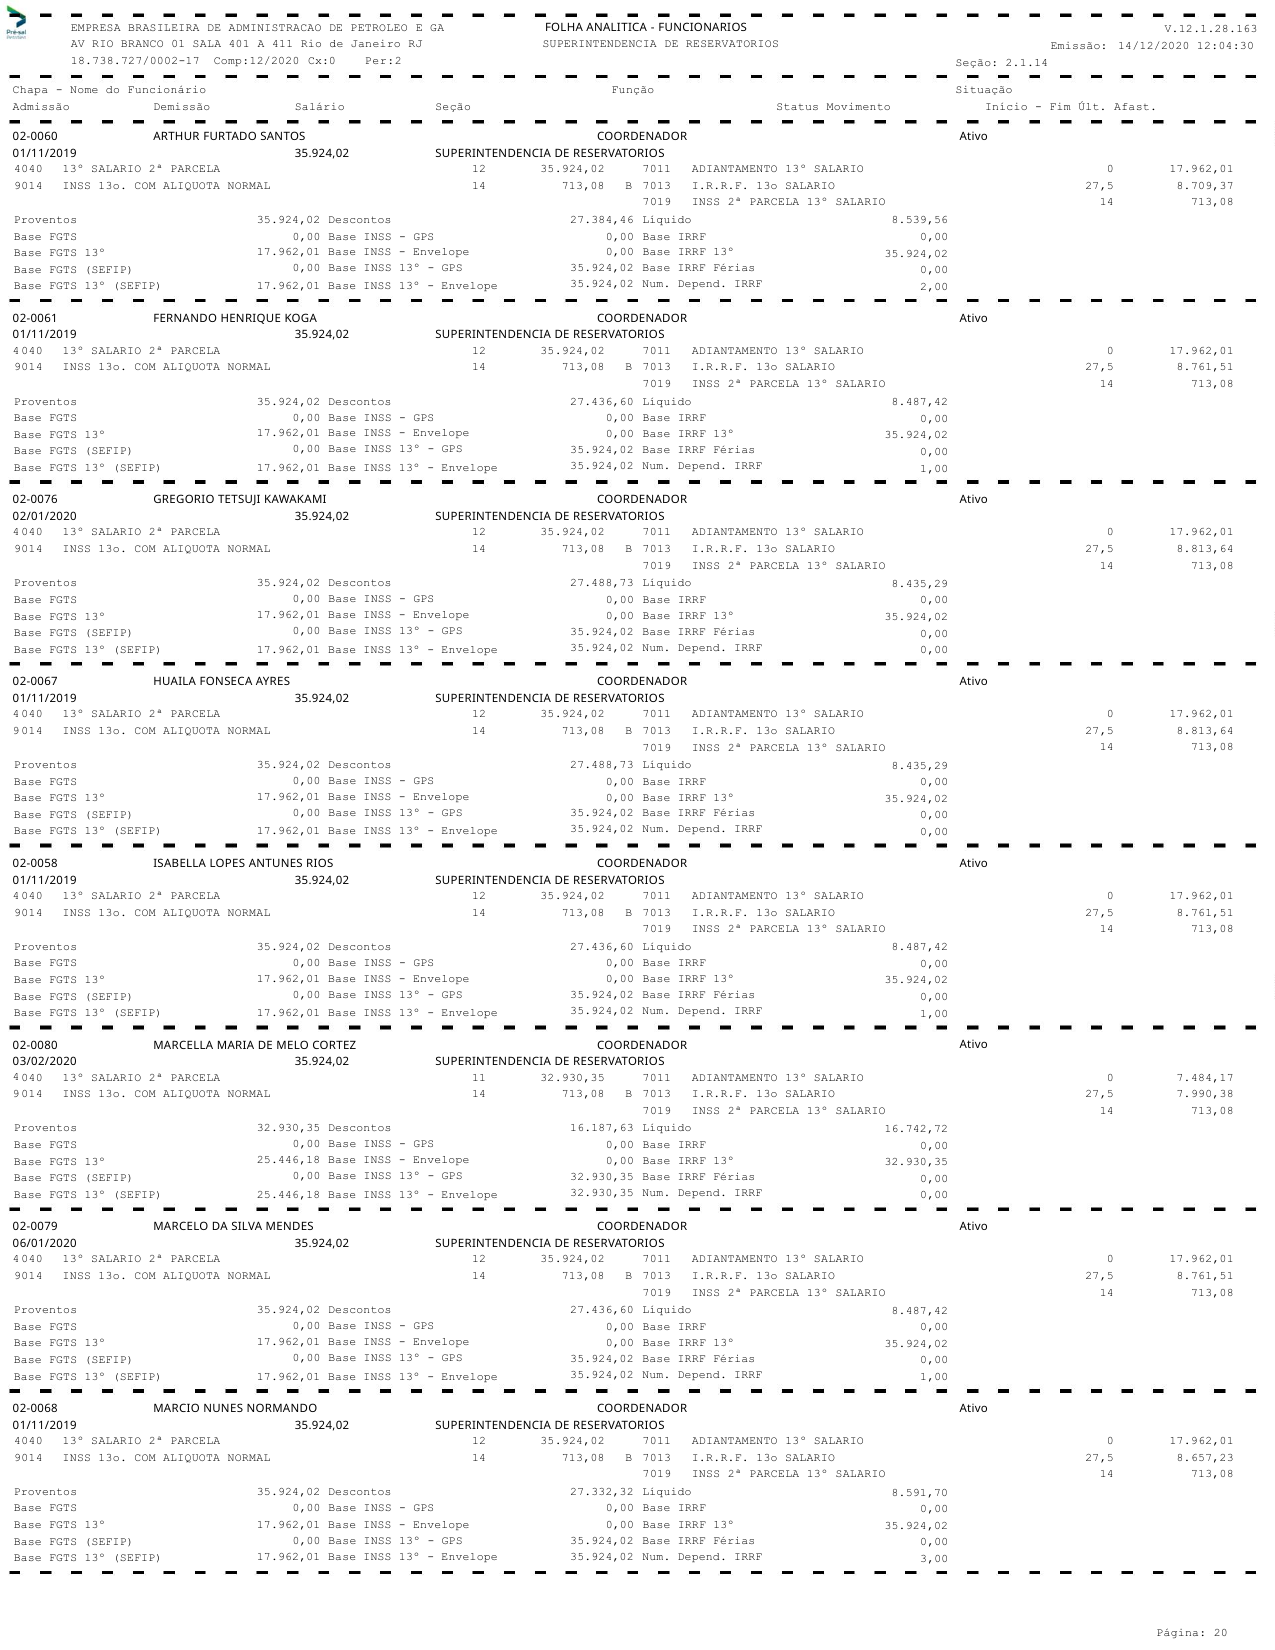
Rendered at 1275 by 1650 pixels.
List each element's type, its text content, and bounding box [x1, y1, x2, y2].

text Base FGTS (SEFIP) [13, 1171, 186, 1184]
text 14 [472, 360, 503, 373]
text Base FGTS 13º (SEFIP) [13, 642, 186, 656]
text COORDENADOR [597, 1038, 693, 1052]
text Base FGTS 13º [13, 1154, 186, 1168]
text 27,5 [1085, 1087, 1131, 1100]
text Base FGTS [13, 593, 95, 606]
text 0 [12, 1237, 19, 1250]
text MARCELO DA SILVA MENDES [153, 1220, 384, 1233]
text 0,00 [920, 824, 966, 838]
text 13º SALARIO 2ª PARCELA [62, 525, 244, 538]
text 0,00 Base INSS 13º - GPS [292, 987, 496, 1001]
text Base FGTS 13º (SEFIP) [13, 824, 186, 837]
text 14 [1099, 922, 1131, 935]
text Seção [435, 99, 488, 113]
text 014 [21, 1087, 60, 1100]
text Base FGTS 13º [13, 246, 186, 259]
text 7 [642, 1285, 650, 1299]
text 713,08 [1191, 558, 1251, 572]
text Proventos [13, 1121, 95, 1134]
text INSS 2ª PARCELA 13º SALARIO [692, 195, 911, 208]
text 35.924,02 [540, 525, 622, 538]
text 0,00 [920, 1188, 966, 1201]
text 1/11/2019 [19, 328, 101, 342]
text ADIANTAMENTO 13º SALARIO [692, 525, 889, 538]
text 35.924,02 [540, 343, 622, 357]
text FERNANDO HENRIQUE KOGA [153, 311, 384, 325]
text 35.924,02 Num. Depend. IRRF [570, 459, 789, 472]
text 0,00 [920, 1535, 966, 1548]
text Base FGTS 13º [13, 427, 186, 441]
text 8.435,29 [891, 577, 966, 590]
text 27,5 [1085, 1268, 1131, 1282]
text 7.990,38 [1176, 1087, 1251, 1100]
text 0,00 Base IRRF 13º [606, 608, 789, 622]
text 13º SALARIO 2ª PARCELA [62, 888, 244, 902]
text 35.924,02 Num. Depend. IRRF [570, 1004, 789, 1017]
text B 7013 [625, 542, 688, 555]
text 35.924,02 [884, 1518, 966, 1532]
text 12 [472, 525, 503, 538]
text B 7013 [625, 1450, 688, 1464]
text 32.930,35 [540, 1070, 622, 1084]
text 2-0060 [19, 130, 80, 143]
text 0,00 [920, 1171, 966, 1185]
text COORDENADOR [597, 493, 693, 507]
text 25.446,18 Base INSS 13º - Envelope [257, 1187, 524, 1201]
text 35.924,02 [540, 888, 622, 902]
text 2-0068 [19, 1402, 80, 1415]
text 12 [472, 888, 503, 902]
text 1,00 [920, 1370, 966, 1383]
text I.R.R.F. 13o SALARIO [692, 723, 889, 737]
text SUPERINTENDENCIA DE RESERVATORIOS [435, 1418, 697, 1432]
text INSS 2ª PARCELA 13º SALARIO [692, 1103, 911, 1117]
text 0,00 [920, 1502, 966, 1515]
text 8.591,70 [891, 1485, 966, 1499]
text 9 [12, 1087, 21, 1100]
text 32.930,35 Num. Depend. IRRF [570, 1186, 789, 1199]
text ADIANTAMENTO 13º SALARIO [692, 1433, 889, 1447]
text Base FGTS 13º [13, 791, 186, 804]
text 17.962,01 [1169, 888, 1251, 902]
text 0,00 Base IRRF [606, 593, 789, 606]
text 14 [1099, 377, 1131, 390]
text 17.962,01 [1169, 525, 1251, 538]
text 14 [1099, 195, 1131, 208]
text 17.962,01 Base INSS 13º - Envelope [257, 461, 524, 474]
text 014 [21, 905, 60, 919]
text B 7013 [625, 1087, 688, 1100]
text 35.924,02 [884, 246, 966, 260]
text 7 [642, 1467, 650, 1481]
text 27.384,46 Líquido [570, 213, 711, 226]
text 0,00 Base INSS 13º - GPS [292, 261, 496, 274]
text 019 [650, 1285, 688, 1299]
text B 7013 [625, 178, 688, 192]
text 2-0079 [19, 1220, 80, 1233]
text Proventos [13, 1484, 95, 1498]
text Base FGTS 13º (SEFIP) [13, 1369, 186, 1383]
text EMPRESA BRASILEIRA DE ADMINISTRACAO DE PETROLEO E GA [71, 20, 469, 34]
text Base FGTS [13, 774, 95, 788]
text INSS 13o. COM ALIQUOTA NORMAL [62, 905, 296, 919]
text 7 [642, 558, 650, 572]
text 35.924,02 [884, 791, 966, 805]
text 35.924,02 [540, 707, 622, 720]
text Função [611, 83, 672, 96]
text 17.962,01 Base INSS 13º - Envelope [257, 642, 524, 656]
text 0 [1107, 1070, 1131, 1084]
text B 7013 [625, 905, 688, 919]
text Base FGTS (SEFIP) [13, 989, 186, 1003]
text 040 [21, 1252, 60, 1265]
text 12 [472, 1252, 503, 1265]
text 9 [14, 905, 21, 919]
text Ativo [959, 856, 1012, 870]
text Proventos [13, 1303, 95, 1316]
text 8.657,23 [1176, 1450, 1251, 1464]
text 0 [1107, 525, 1131, 538]
text MARCELLA MARIA DE MELO CORTEZ [153, 1038, 386, 1052]
text INSS 2ª PARCELA 13º SALARIO [692, 377, 911, 390]
text INSS 2ª PARCELA 13º SALARIO [692, 1467, 911, 1481]
text 1,00 [920, 1006, 966, 1020]
text 713,08 [1191, 1285, 1251, 1299]
text 4 [12, 525, 21, 538]
text Chapa - Nome do Funcionário [12, 83, 236, 96]
text 35.924,02 [294, 146, 384, 160]
text 9 [12, 723, 21, 737]
text 0 [12, 1402, 19, 1415]
text 14 [472, 178, 503, 192]
text 0 [1107, 1252, 1131, 1265]
text 27,5 [1085, 178, 1131, 192]
text INSS 13o. COM ALIQUOTA NORMAL [62, 360, 296, 373]
text 014 [21, 542, 60, 555]
text 13º SALARIO 2ª PARCELA [62, 1433, 244, 1447]
text 35.924,02 [294, 1055, 386, 1068]
text Base FGTS (SEFIP) [13, 807, 186, 821]
text 14 [472, 905, 503, 919]
text INSS 13o. COM ALIQUOTA NORMAL [62, 723, 296, 737]
text 3,00 [920, 1551, 966, 1565]
text COORDENADOR [597, 130, 693, 143]
text INSS 2ª PARCELA 13º SALARIO [692, 922, 911, 935]
text INSS 13o. COM ALIQUOTA NORMAL [62, 1450, 296, 1464]
text 17.962,01 [1169, 707, 1251, 720]
text Base FGTS 13º (SEFIP) [13, 1187, 186, 1201]
text 0,00 Base IRRF [606, 1501, 724, 1514]
text 35.924,02 Num. Depend. IRRF [570, 1549, 789, 1563]
text 7 [642, 740, 650, 754]
text 7 [642, 195, 650, 208]
text 0 [12, 692, 19, 705]
text 14 [1099, 558, 1131, 572]
text 8.813,64 [1176, 723, 1251, 737]
text Per:2 [364, 53, 419, 67]
text 35.924,02 Base IRRF Férias [570, 988, 789, 1001]
text Base FGTS 13º [13, 973, 186, 986]
text 35.924,02 Descontos [257, 758, 496, 771]
text 35.924,02 Num. Depend. IRRF [570, 277, 789, 290]
text 040 [21, 1070, 60, 1084]
text I.R.R.F. 13o SALARIO [692, 1087, 889, 1100]
text 27.488,73 Líquido [570, 758, 711, 771]
text Situação [955, 82, 1066, 96]
text 13º SALARIO 2ª PARCELA [62, 1252, 244, 1265]
text 17.962,01 Base INSS 13º - Envelope [257, 1369, 524, 1383]
text 8.709,37 [1176, 178, 1251, 192]
text 8.487,42 [891, 395, 966, 408]
text 1/11/2019 [19, 146, 101, 160]
text 8.435,29 [891, 758, 966, 772]
text 019 [650, 558, 688, 572]
text 35.924,02 Base IRRF Férias [570, 806, 789, 819]
text 713,08 [1191, 922, 1251, 935]
text 040 [21, 707, 60, 720]
text Ativo [959, 675, 1012, 688]
text 7011 [642, 525, 688, 538]
text 040 [21, 525, 60, 538]
text I.R.R.F. 13o SALARIO [692, 360, 889, 373]
text Base FGTS (SEFIP) [13, 262, 186, 276]
text 0,00 [920, 411, 966, 425]
text 35.924,02 [540, 1252, 622, 1265]
text 17.962,01 [1169, 1252, 1251, 1265]
text Admissão Demissão [12, 99, 236, 113]
text SUPERINTENDENCIA DE RESERVATORIOS [435, 1055, 697, 1068]
text Emissão: [1050, 38, 1118, 52]
text 0 [12, 146, 19, 160]
text 0,00 Base IRRF 13º [606, 1518, 789, 1531]
text 0,00 Base INSS - GPS [292, 955, 496, 969]
text 0,00 Base INSS 13º - GPS [292, 1351, 496, 1364]
text 17.962,01 Base INSS - Envelope [257, 608, 496, 621]
text Base FGTS (SEFIP) [13, 1353, 186, 1366]
text Base FGTS [13, 1138, 95, 1151]
text 0,00 [920, 990, 966, 1003]
text 17.962,01 Base INSS - Envelope [257, 971, 496, 985]
text 7 [642, 922, 650, 935]
text 27,5 [1085, 360, 1131, 373]
text Ativo [959, 311, 1012, 325]
text 35.924,02 Descontos [257, 394, 496, 408]
text 040 [21, 1433, 60, 1447]
text Base FGTS (SEFIP) [13, 626, 186, 639]
text 0,00 Base IRRF 13º [606, 1154, 789, 1167]
text SUPERINTENDENCIA DE RESERVATORIOS [435, 328, 697, 342]
text 8.539,56 [891, 213, 966, 227]
text Salário [294, 99, 362, 113]
text 7011 [642, 888, 688, 902]
text 35.924,02 Base IRRF Férias [570, 261, 789, 274]
text 0,00 Base IRRF 13º [606, 1335, 789, 1349]
text 0,00 Base IRRF [606, 229, 789, 243]
text Base FGTS [13, 411, 95, 424]
text 17.962,01 [1169, 1433, 1251, 1447]
text 27,5 [1085, 723, 1131, 737]
text 0,00 Base INSS - GPS [292, 410, 496, 424]
text 8.813,64 [1176, 542, 1251, 555]
text 2-0058 [19, 857, 80, 870]
text 35.924,02 [294, 1237, 384, 1250]
text 0,00 [920, 230, 966, 243]
text 17.962,01 Base INSS - Envelope [257, 245, 496, 258]
text 0,00 Base IRRF 13º [606, 972, 789, 985]
text 0,00 Base IRRF 13º [606, 245, 789, 258]
text Base FGTS [13, 1501, 95, 1514]
text ARTHUR FURTADO SANTOS [153, 130, 384, 143]
text 713,08 [1191, 377, 1251, 390]
text 35.924,02 [294, 1418, 384, 1432]
text 014 [21, 723, 60, 737]
text 7011 [642, 1252, 688, 1265]
text 3/02/2020 [19, 1055, 101, 1068]
text 0,00 [920, 593, 966, 607]
text INSS 2ª PARCELA 13º SALARIO [692, 1285, 911, 1299]
text FOLHA ANALITICA - FUNCIONARIOS [545, 20, 785, 34]
text 25.446,18 Base INSS - Envelope [257, 1153, 496, 1166]
text Início - Fim Últ. Afast. [985, 99, 1182, 113]
text 35.924,02 Base IRRF Férias [570, 1534, 789, 1547]
text 0,00 Base IRRF [606, 411, 789, 424]
text Status Movimento [776, 99, 908, 113]
text 0,00 [920, 808, 966, 821]
text ADIANTAMENTO 13º SALARIO [692, 888, 889, 902]
text 0 [12, 873, 19, 887]
text 040 [21, 888, 60, 902]
text 0,00 [920, 1353, 966, 1367]
text Base FGTS (SEFIP) [13, 444, 186, 457]
text 7011 [642, 707, 688, 720]
text 014 [21, 1450, 60, 1464]
text 9 [14, 360, 21, 373]
text 17.962,01 [1169, 162, 1251, 175]
text 0,00 Base INSS - GPS [292, 1501, 460, 1514]
text 713,08 [562, 1087, 622, 1100]
text 7.484,17 [1176, 1070, 1251, 1084]
text 8.487,42 [891, 1303, 966, 1317]
text 0,00 [920, 957, 966, 970]
text 35.924,02 [884, 1337, 966, 1350]
text 27.436,60 Líquido [570, 1303, 711, 1316]
text 7011 [642, 1070, 688, 1084]
text 35.924,02 [294, 510, 384, 523]
text 0,00 Base INSS 13º - GPS [292, 806, 496, 819]
text 713,08 [1191, 1467, 1251, 1480]
text 14/12/2020 12:04:30 [1118, 38, 1275, 52]
text 14 [1099, 1103, 1131, 1117]
text I.R.R.F. 13o SALARIO [692, 542, 889, 555]
text 0,00 [920, 1320, 966, 1333]
text 14 [472, 542, 503, 555]
text 1/11/2019 [19, 873, 101, 887]
text 11 [472, 1070, 503, 1084]
text 713,08 [1191, 1103, 1251, 1117]
text 16.742,72 [884, 1122, 966, 1135]
text 014 [21, 360, 60, 373]
text COORDENADOR [597, 311, 693, 325]
text SUPERINTENDENCIA DE RESERVATORIOS [435, 510, 697, 523]
text 1/11/2019 [19, 692, 101, 705]
text 27.436,60 Líquido [570, 939, 711, 953]
text 9 [14, 178, 21, 192]
text INSS 13o. COM ALIQUOTA NORMAL [62, 1087, 296, 1100]
text 4 [12, 343, 21, 357]
text COORDENADOR [597, 1402, 693, 1415]
text 4 [14, 162, 21, 175]
text 0 [12, 130, 19, 143]
text 35.924,02 Descontos [257, 1484, 460, 1498]
text 0,00 Base IRRF [606, 774, 789, 788]
text 13º SALARIO 2ª PARCELA [62, 707, 244, 720]
text Base FGTS (SEFIP) [13, 1534, 186, 1548]
text 019 [650, 1467, 688, 1481]
text 35.924,02 [294, 873, 384, 887]
text Página: 20 [1156, 1626, 1244, 1639]
text HUAILA FONSECA AYRES [153, 675, 384, 688]
text 4 [12, 707, 21, 720]
text 35.924,02 Base IRRF Férias [570, 443, 789, 456]
text 17.962,01 Base INSS 13º - Envelope [257, 1006, 524, 1019]
text INSS 13o. COM ALIQUOTA NORMAL [62, 1268, 296, 1282]
text 35.924,02 Base IRRF Férias [570, 624, 789, 638]
text 0,00 Base INSS - GPS [292, 229, 496, 243]
text V.12.1.28.163 [1164, 22, 1275, 35]
text COORDENADOR [597, 1220, 693, 1233]
text 0 [12, 493, 19, 507]
text 14 [1099, 740, 1131, 753]
text 35.924,02 [884, 973, 966, 987]
text 0,00 [920, 444, 966, 458]
text ADIANTAMENTO 13º SALARIO [692, 707, 889, 720]
text Base FGTS 13º (SEFIP) [13, 1006, 186, 1019]
text Base FGTS 13º (SEFIP) [13, 461, 186, 474]
text ADIANTAMENTO 13º SALARIO [692, 1070, 889, 1084]
text Base FGTS [13, 229, 95, 243]
text 0 [1107, 888, 1131, 902]
text 9 [14, 542, 21, 555]
text 7 [642, 377, 650, 390]
text 8.761,51 [1176, 1268, 1251, 1282]
text Ativo [959, 130, 1012, 143]
text Ativo [959, 1038, 1012, 1052]
text 0,00 Base IRRF [606, 956, 789, 969]
text 0 [12, 1038, 19, 1052]
text 9 [14, 1450, 21, 1464]
text Base FGTS [13, 956, 95, 969]
text 0,00 Base IRRF 13º [606, 427, 789, 440]
text 0 [1107, 1433, 1131, 1447]
text 16.187,63 Líquido [570, 1121, 711, 1134]
text I.R.R.F. 13o SALARIO [692, 905, 889, 919]
text Base FGTS 13º (SEFIP) [13, 1551, 186, 1564]
text 7 [642, 1103, 650, 1117]
text I.R.R.F. 13o SALARIO [692, 1450, 889, 1464]
text 713,08 [562, 1268, 622, 1282]
text 12 [472, 343, 503, 357]
text 0 [1107, 707, 1131, 720]
text 0 [12, 1418, 19, 1432]
text 0 [12, 1055, 19, 1068]
text 35.924,02 [540, 162, 622, 175]
text 2-0080 [19, 1038, 80, 1052]
text 713,08 [562, 723, 622, 737]
text 2-0067 [19, 675, 80, 688]
text 14 [472, 1268, 503, 1282]
text Base FGTS 13º [13, 1518, 186, 1531]
text 0,00 Base INSS 13º - GPS [292, 624, 496, 637]
text B 7013 [625, 360, 688, 373]
picture [0, 0, 1275, 1650]
text 0 [12, 857, 19, 870]
text 0 [1107, 162, 1131, 175]
text 014 [21, 1268, 60, 1282]
text 9 [14, 1268, 21, 1282]
text 35.924,02 Num. Depend. IRRF [570, 822, 789, 836]
text 32.930,35 [884, 1155, 966, 1168]
text 17.962,01 Base INSS 13º - Envelope [257, 1549, 524, 1563]
text 1 [71, 53, 78, 67]
text 0,00 [920, 626, 966, 640]
text 0,00 Base IRRF [606, 1138, 789, 1151]
text Proventos [13, 213, 95, 226]
text 17.962,01 [1169, 343, 1251, 357]
text 0 [12, 1220, 19, 1233]
text 17.962,01 Base INSS 13º - Envelope [257, 279, 524, 292]
text 32.930,35 Descontos [257, 1121, 496, 1134]
text 2-0061 [19, 311, 80, 325]
text 35.924,02 Descontos [257, 939, 496, 953]
text 040 [21, 162, 60, 175]
text 4 [12, 1070, 21, 1083]
text 019 [650, 1103, 688, 1117]
text 713,08 [562, 360, 622, 373]
text I.R.R.F. 13o SALARIO [692, 1268, 889, 1282]
text 8.761,51 [1176, 905, 1251, 919]
text SUPERINTENDENCIA DE RESERVATORIOS [435, 692, 697, 705]
text INSS 13o. COM ALIQUOTA NORMAL [62, 178, 296, 192]
text 0,00 Base IRRF 13º [606, 790, 789, 804]
text Proventos [13, 758, 95, 771]
text MARCIO NUNES NORMANDO [153, 1402, 384, 1415]
text AV RIO BRANCO 01 SALA 401 A 411 Rio de Janeiro RJ [71, 37, 469, 50]
text 0,00 Base INSS - GPS [292, 1137, 496, 1151]
text Seção: 2.1.14 [955, 55, 1066, 69]
text 27.436,60 Líquido [570, 394, 711, 408]
text 17.962,01 Base INSS - Envelope [257, 789, 496, 803]
text 17.962,01 Base INSS 13º - Envelope [257, 824, 524, 837]
text GREGORIO TETSUJI KAWAKAMI [153, 493, 384, 507]
text ADIANTAMENTO 13º SALARIO [692, 1252, 889, 1265]
text 0 [1107, 343, 1131, 357]
text SUPERINTENDENCIA DE RESERVATORIOS [435, 873, 697, 887]
text 019 [650, 922, 688, 935]
text 2/01/2020 [19, 510, 101, 523]
text SUPERINTENDENCIA DE RESERVATORIOS [435, 1237, 697, 1250]
text INSS 2ª PARCELA 13º SALARIO [692, 740, 911, 754]
text 8.761,51 [1176, 360, 1251, 373]
text 713,08 [1191, 740, 1251, 753]
text 019 [650, 740, 688, 754]
text B 7013 [625, 1268, 688, 1282]
text 14 [472, 1087, 503, 1100]
text Base FGTS 13º [13, 1336, 186, 1349]
text 2-0076 [19, 493, 80, 507]
text 0,00 Base INSS 13º - GPS [292, 442, 496, 456]
text 35.924,02 [294, 692, 384, 705]
text 14 [1099, 1285, 1131, 1299]
text 27,5 [1085, 905, 1131, 919]
text 713,08 [562, 178, 622, 192]
text 27,5 [1085, 542, 1131, 555]
text 13º SALARIO 2ª PARCELA [62, 1070, 244, 1084]
text 019 [650, 377, 688, 390]
text Ativo [959, 1401, 1012, 1415]
text 17.962,01 Base INSS - Envelope [257, 426, 496, 439]
text 27.332,32 Líquido [570, 1484, 711, 1498]
text 7011 [642, 162, 688, 175]
text INSS 2ª PARCELA 13º SALARIO [692, 558, 911, 572]
text 7011 [642, 343, 688, 357]
text 17.962,01 Base INSS - Envelope [257, 1518, 524, 1531]
text Base FGTS 13º [13, 609, 186, 623]
text 13º SALARIO 2ª PARCELA [62, 343, 244, 357]
text 27,5 [1085, 1450, 1131, 1464]
text 1/11/2019 [19, 1418, 101, 1432]
text 4 [14, 1433, 21, 1447]
text 13º SALARIO 2ª PARCELA [62, 162, 244, 175]
text 14 [1099, 1467, 1131, 1480]
text Ativo [959, 1220, 1012, 1233]
text 6/01/2020 [19, 1237, 101, 1250]
text 12 [472, 707, 503, 720]
text ADIANTAMENTO 13º SALARIO [692, 343, 889, 357]
text 019 [650, 195, 688, 208]
text SUPERINTENDENCIA DE RESERVATORIOS [542, 37, 804, 50]
text ADIANTAMENTO 13º SALARIO [692, 162, 889, 175]
text 0,00 Base INSS - GPS [292, 592, 496, 605]
text 0 [12, 311, 19, 325]
text 27.488,73 Líquido [570, 576, 711, 589]
text 35.924,02 [884, 610, 966, 623]
text 14 [472, 723, 503, 737]
text 35.924,02 Descontos [257, 1303, 496, 1316]
text 4 [12, 1252, 21, 1265]
text 35.924,02 Descontos [257, 576, 496, 589]
text 35.924,02 Num. Depend. IRRF [570, 640, 789, 654]
text 8.738.727/0002-17 Comp:12/2020 Cx:0 [78, 53, 361, 67]
text 713,08 [562, 542, 622, 555]
text B 7013 [625, 723, 688, 737]
text 14 [472, 1450, 503, 1464]
text SUPERINTENDENCIA DE RESERVATORIOS [435, 146, 697, 160]
text Proventos [13, 394, 95, 408]
text 0,00 Base INSS - GPS [292, 1319, 496, 1332]
text ISABELLA LOPES ANTUNES RIOS [153, 857, 384, 870]
text 713,08 [562, 1450, 622, 1464]
text 8.487,42 [891, 940, 966, 953]
text 12 [472, 1433, 503, 1447]
text 0,00 [920, 1138, 966, 1152]
text 35.924,02 [540, 1433, 622, 1447]
text INSS 13o. COM ALIQUOTA NORMAL [62, 542, 296, 555]
text 0 [12, 675, 19, 688]
text 32.930,35 Base IRRF Férias [570, 1169, 789, 1183]
text 35.924,02 [884, 428, 966, 441]
text 1,00 [920, 461, 966, 475]
text 12 [472, 162, 503, 175]
text 35.924,02 [294, 328, 384, 342]
text Proventos [13, 576, 95, 589]
text 713,08 [1191, 195, 1251, 208]
text Proventos [13, 939, 95, 953]
text Base FGTS [13, 1319, 95, 1333]
text 0,00 [920, 263, 966, 276]
text 0,00 Base INSS 13º - GPS [292, 1534, 524, 1547]
text 0,00 [920, 775, 966, 788]
text 35.924,02 Num. Depend. IRRF [570, 1367, 789, 1381]
text 4 [12, 888, 21, 902]
text 35.924,02 Base IRRF Férias [570, 1351, 789, 1365]
text 7011 [642, 1433, 688, 1447]
text 0,00 [920, 643, 966, 656]
text 0,00 Base IRRF [606, 1319, 789, 1333]
text 35.924,02 Descontos [257, 213, 413, 226]
text 17.962,01 Base INSS - Envelope [257, 1335, 496, 1348]
text 2,00 [920, 279, 966, 293]
text Ativo [959, 493, 1012, 507]
text 0,00 Base INSS 13º - GPS [292, 1169, 496, 1182]
text 713,08 [562, 905, 622, 919]
text COORDENADOR [597, 857, 693, 870]
text Base FGTS 13º (SEFIP) [13, 279, 186, 292]
text 014 [21, 178, 60, 192]
text 040 [21, 343, 60, 357]
text 0,00 Base INSS - GPS [292, 774, 496, 787]
text 0 [12, 328, 19, 342]
text 0 [12, 510, 19, 523]
text COORDENADOR [597, 675, 693, 688]
text I.R.R.F. 13o SALARIO [692, 178, 889, 192]
